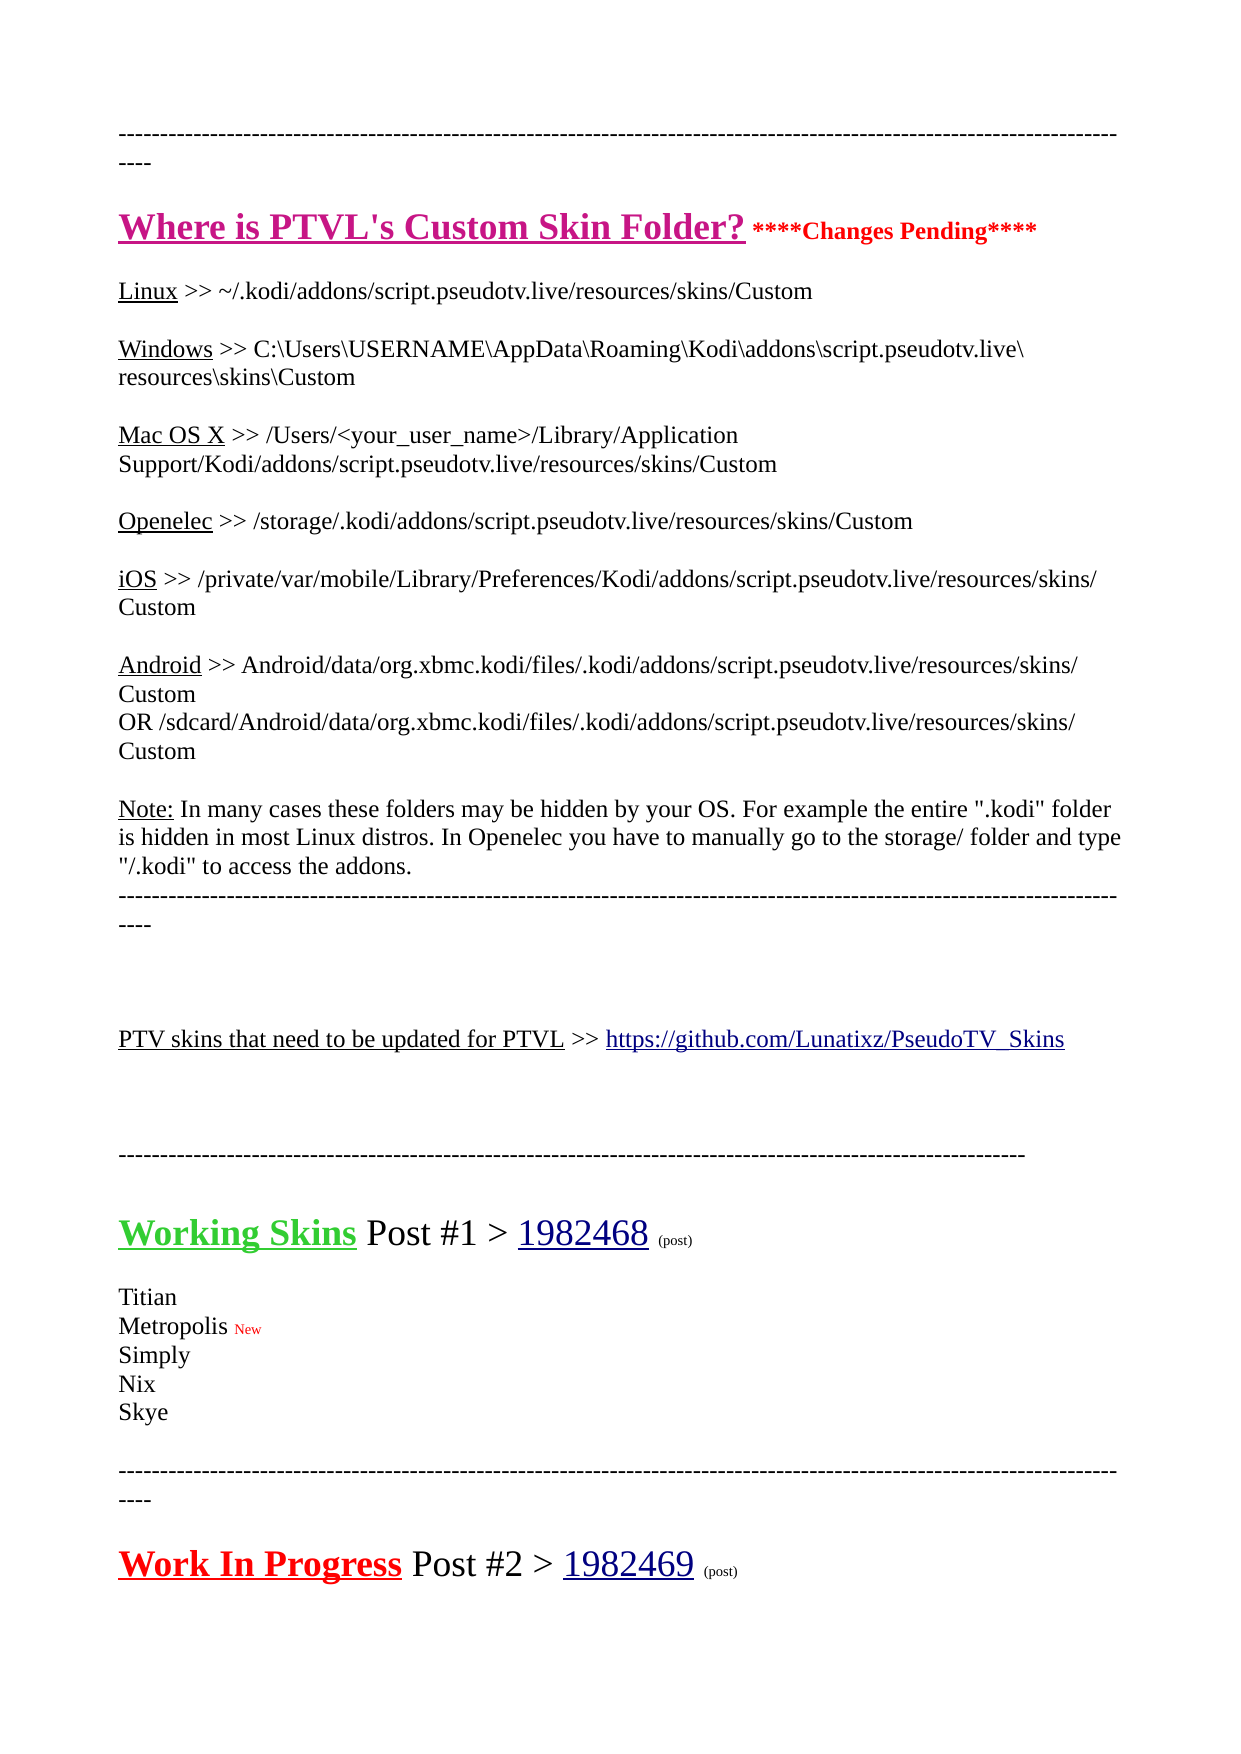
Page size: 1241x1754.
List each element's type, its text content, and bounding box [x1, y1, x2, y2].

text ------------------------------------------------------------------------------------------------------------- Working Skins Post #1 > 1982468 (post) Titian Metropolis New Simply Nix Skye ---------------------------------------------------------------------------------------------------------------------------- Work In Progress Post #2 > 1982469 (post) [118, 1139, 1122, 1613]
text ---------------------------------------------------------------------------------------------------------------------------- Where is PTVL's Custom Skin Folder? ****Changes Pending**** Linux >> ~/.kodi/addons/script.pseudotv.live/resources/skins/Custom Windows >> C:\Users\USERNAME\AppData\Roaming\Kodi\addons\script.pseudotv.live\resources\skins\Custom Mac OS X >> /Users/<your_user_name>/Library/Application Support/Kodi/addons/script.pseudotv.live/resources/skins/Custom Openelec >> /storage/.kodi/addons/script.pseudotv.live/resources/skins/Custom iOS >> /private/var/mobile/Library/Preferences/Kodi/addons/script.pseudotv.live/resources/skins/Custom Android >> Android/data/org.xbmc.kodi/files/.kodi/addons/script.pseudotv.live/resources/skins/Custom OR /sdcard/Android/data/org.xbmc.kodi/files/.kodi/addons/script.pseudotv.live/resources/skins/Custom Note: In many cases these folders may be hidden by your OS. For example the entire ".kodi" folder is hidden in most Linux distros. In Openelec you have to manually go to the storage/ folder and type "/.kodi" to access the addons. ---------------------------------------------------------------------------------------------------------------------------- PTV skins that need to be updated for PTVL >> https://github.com/Lunatixz/PseudoTV_Skins [118, 118, 1122, 1052]
